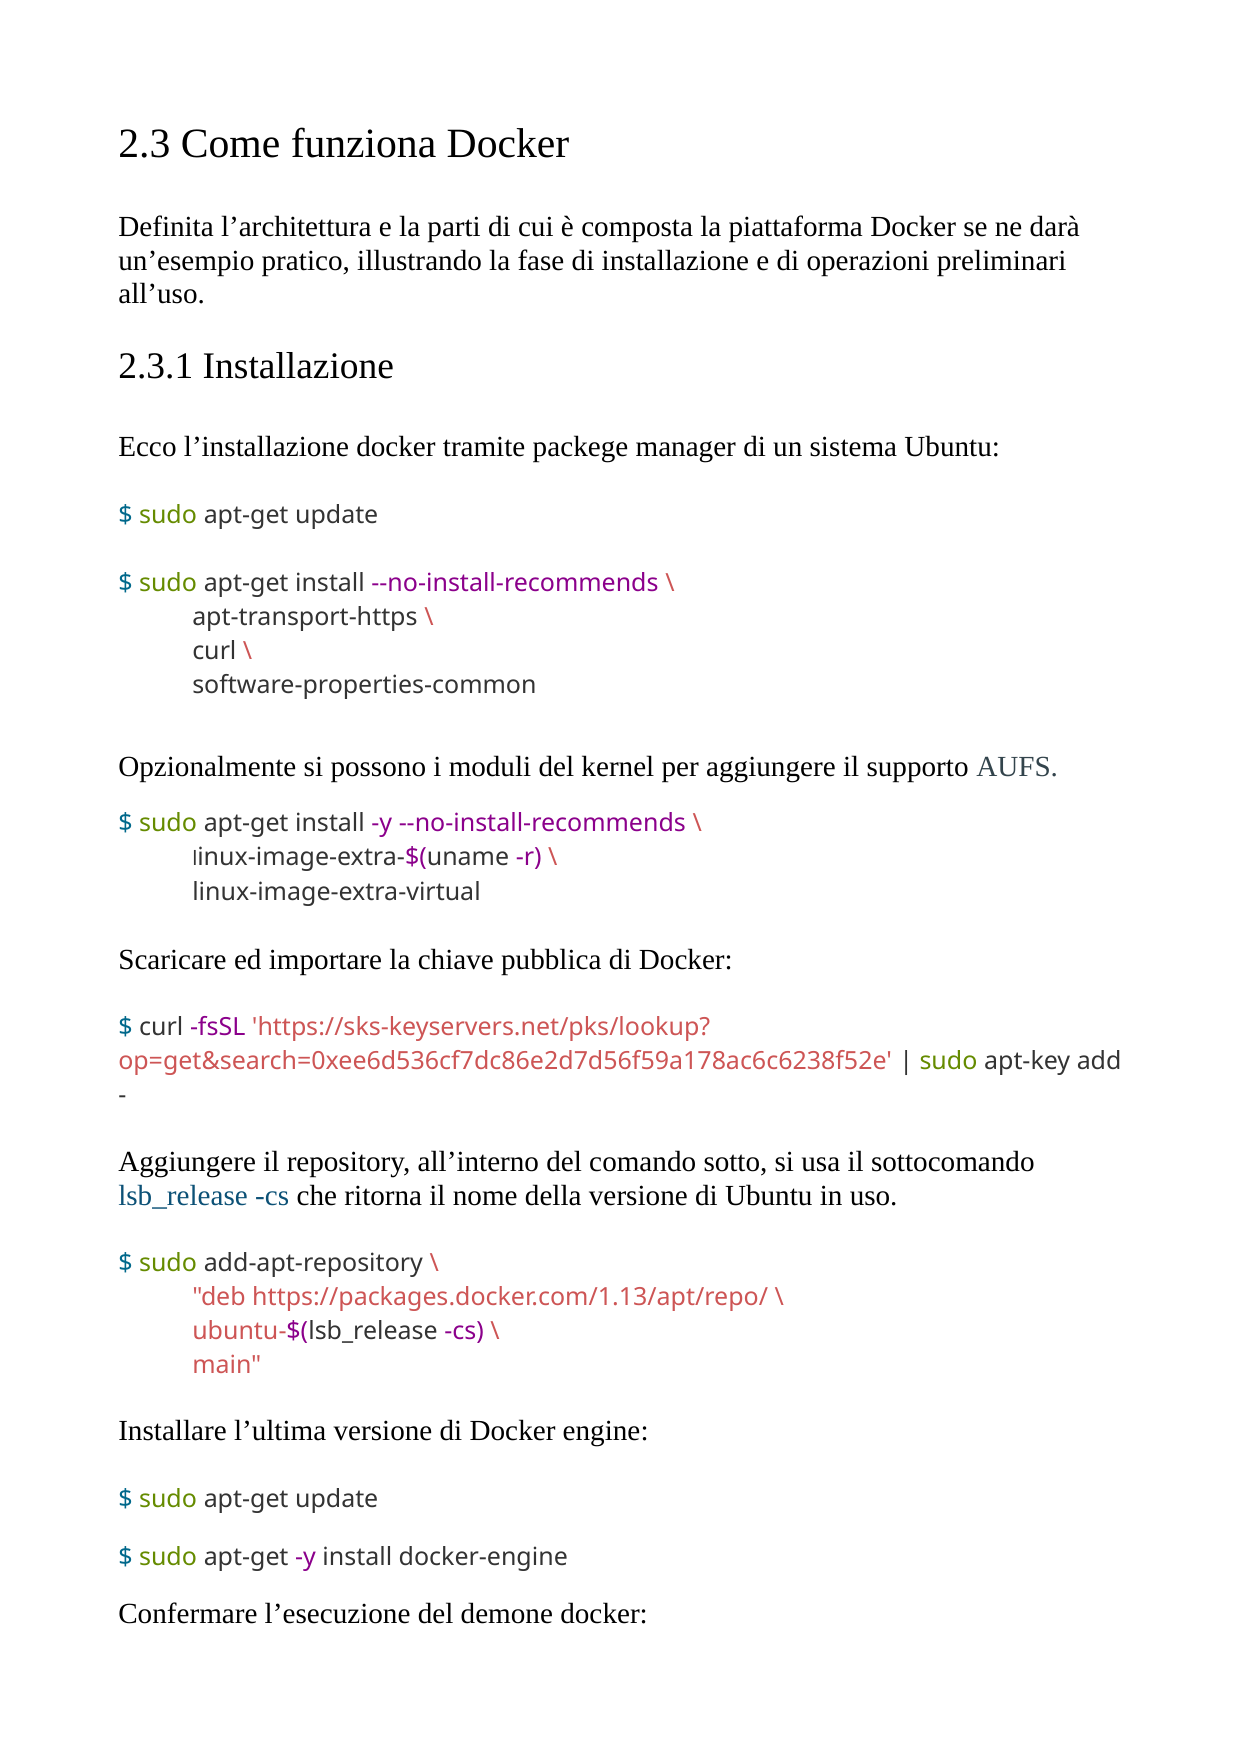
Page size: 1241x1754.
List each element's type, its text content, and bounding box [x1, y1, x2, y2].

text main" [118, 1346, 1122, 1380]
text Aggiungere il repository, all’interno del comando sotto, si usa il sottocomando lsb_release -cs che ritorna il nome della versione di Ubuntu in uso. [118, 1144, 1122, 1211]
text 2.3 Come funziona Docker [118, 118, 1122, 166]
text Opzionalmente si possono i moduli del kernel per aggiungere il supporto AUFS. [118, 749, 1122, 783]
text Confermare l’esecuzione del demone docker: [118, 1596, 1122, 1629]
text $ curl -fsSL 'https://sks-keyservers.net/pks/lookup?op=get&search=0xee6d536cf7dc86e2d7d56f59a178ac6c6238f52e' | sudo apt-key add - [118, 1009, 1122, 1111]
text apt-transport-https \ [118, 598, 1122, 632]
text Scaricare ed importare la chiave pubblica di Docker: [118, 942, 1122, 975]
text Ecco l’installazione docker tramite packege manager di un sistema Ubuntu: [118, 429, 1122, 463]
text software-properties-common [118, 666, 1122, 701]
text $ sudo add-apt-repository \ [118, 1244, 1122, 1278]
text $ sudo apt-get update [118, 1481, 1122, 1514]
text linux-image-extra-virtual [118, 874, 1122, 908]
text $ sudo apt-get install -y --no-install-recommends \ [118, 804, 1122, 838]
text linux-image-extra-$(uname -r) \ [118, 838, 1122, 874]
text Installare l’ultima versione di Docker engine: [118, 1413, 1122, 1447]
text "deb https://packages.docker.com/1.13/apt/repo/ \ [118, 1278, 1122, 1312]
text $ sudo apt-get install --no-install-recommends \ [118, 564, 1122, 598]
text 2.3.1 Installazione [118, 343, 1122, 386]
text curl \ [118, 632, 1122, 666]
text $ sudo apt-get update [118, 497, 1122, 531]
text ubuntu-$(lsb_release -cs) \ [118, 1312, 1122, 1346]
text $ sudo apt-get -y install docker-engine [118, 1538, 1122, 1572]
text Definita l’architettura e la parti di cui è composta la piattaforma Docker se ne darà un’esempio pratico, illustrando la fase di installazione e di operazioni preliminari all’uso. [118, 209, 1122, 310]
